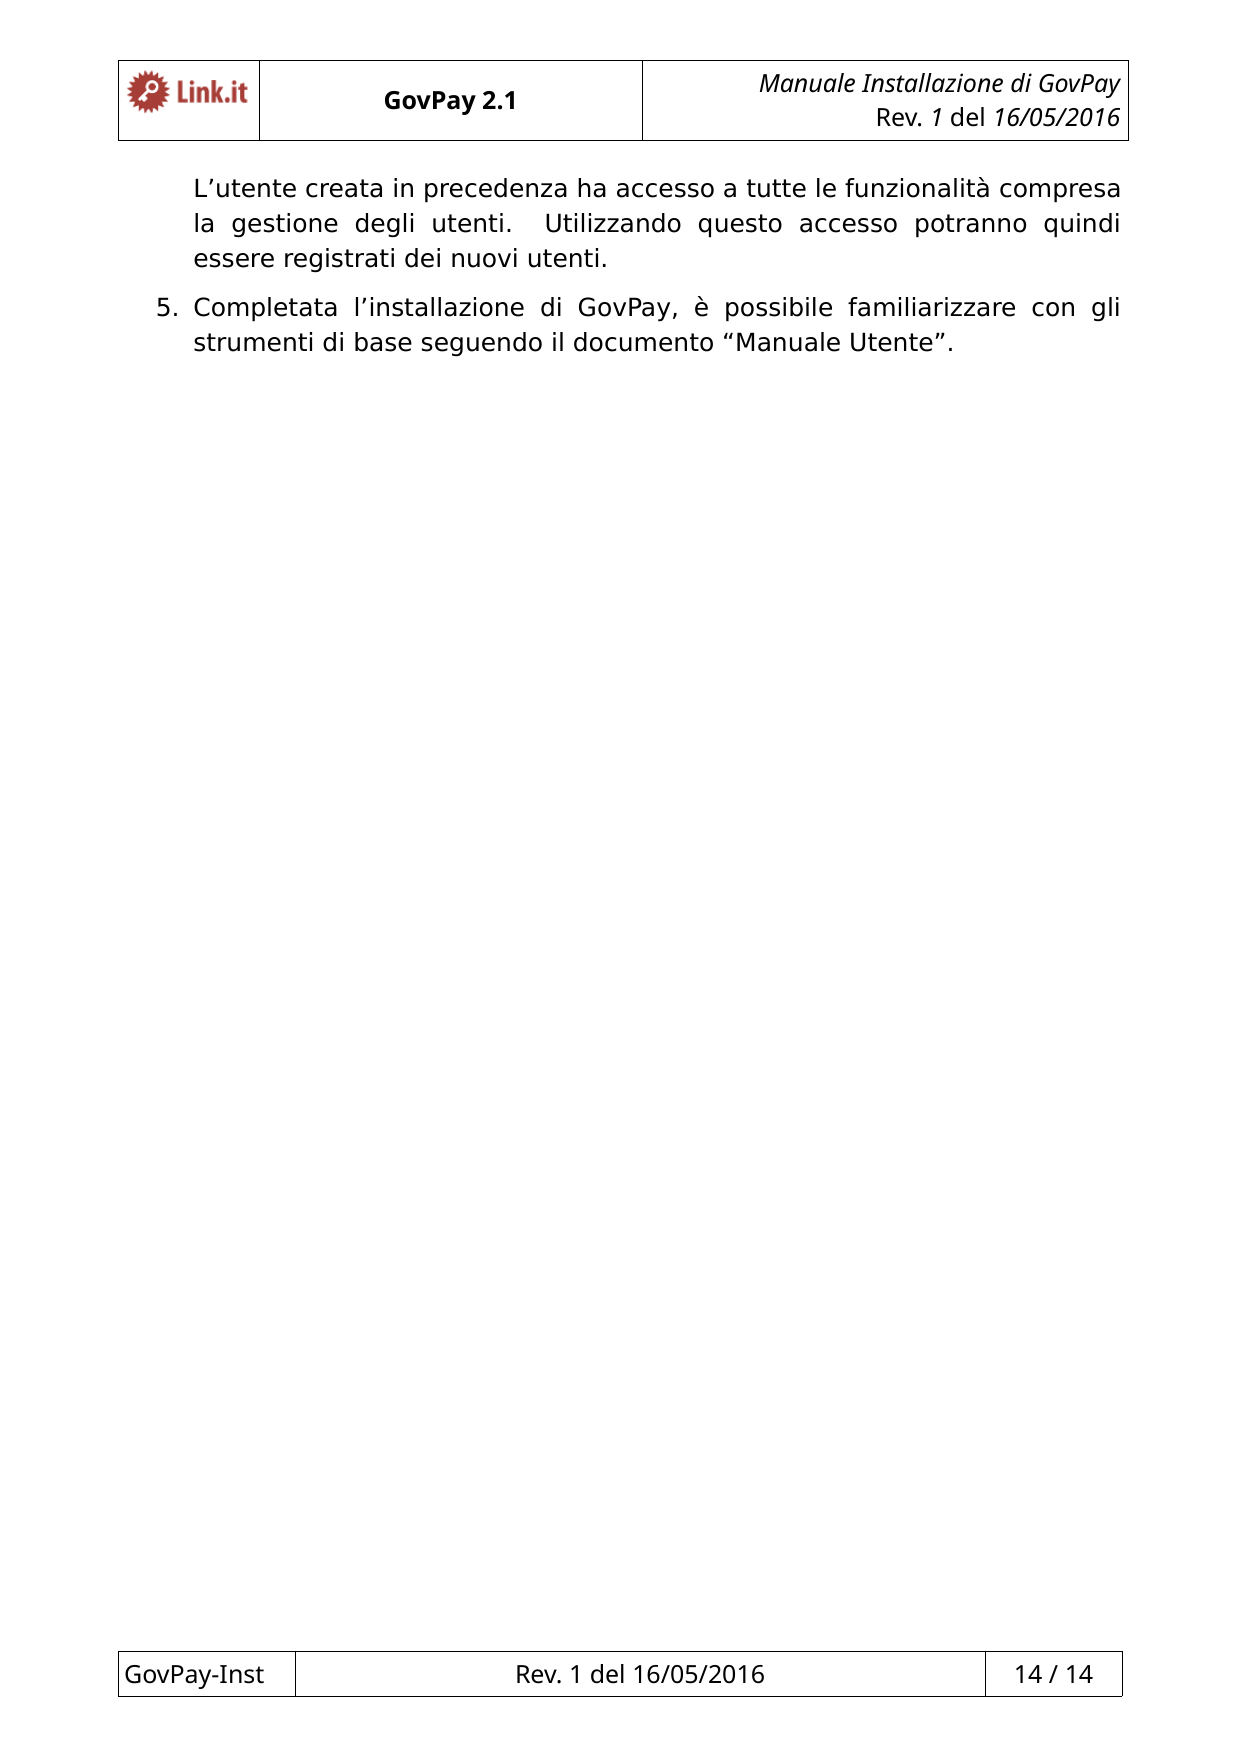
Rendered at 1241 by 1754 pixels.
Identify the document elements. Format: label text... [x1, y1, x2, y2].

list L’utente creata in precedenza ha accesso a tutte le funzionalità compresa la gestione degli utenti. Utilizzando questo accesso potranno quindi essere registrati dei nuovi utenti. [156, 174, 1122, 273]
picture [123, 65, 254, 119]
list Completata l’installazione di GovPay, è possibile familiarizzare con gli strumenti di base seguendo il documento “Manuale Utente”. [156, 293, 1122, 357]
